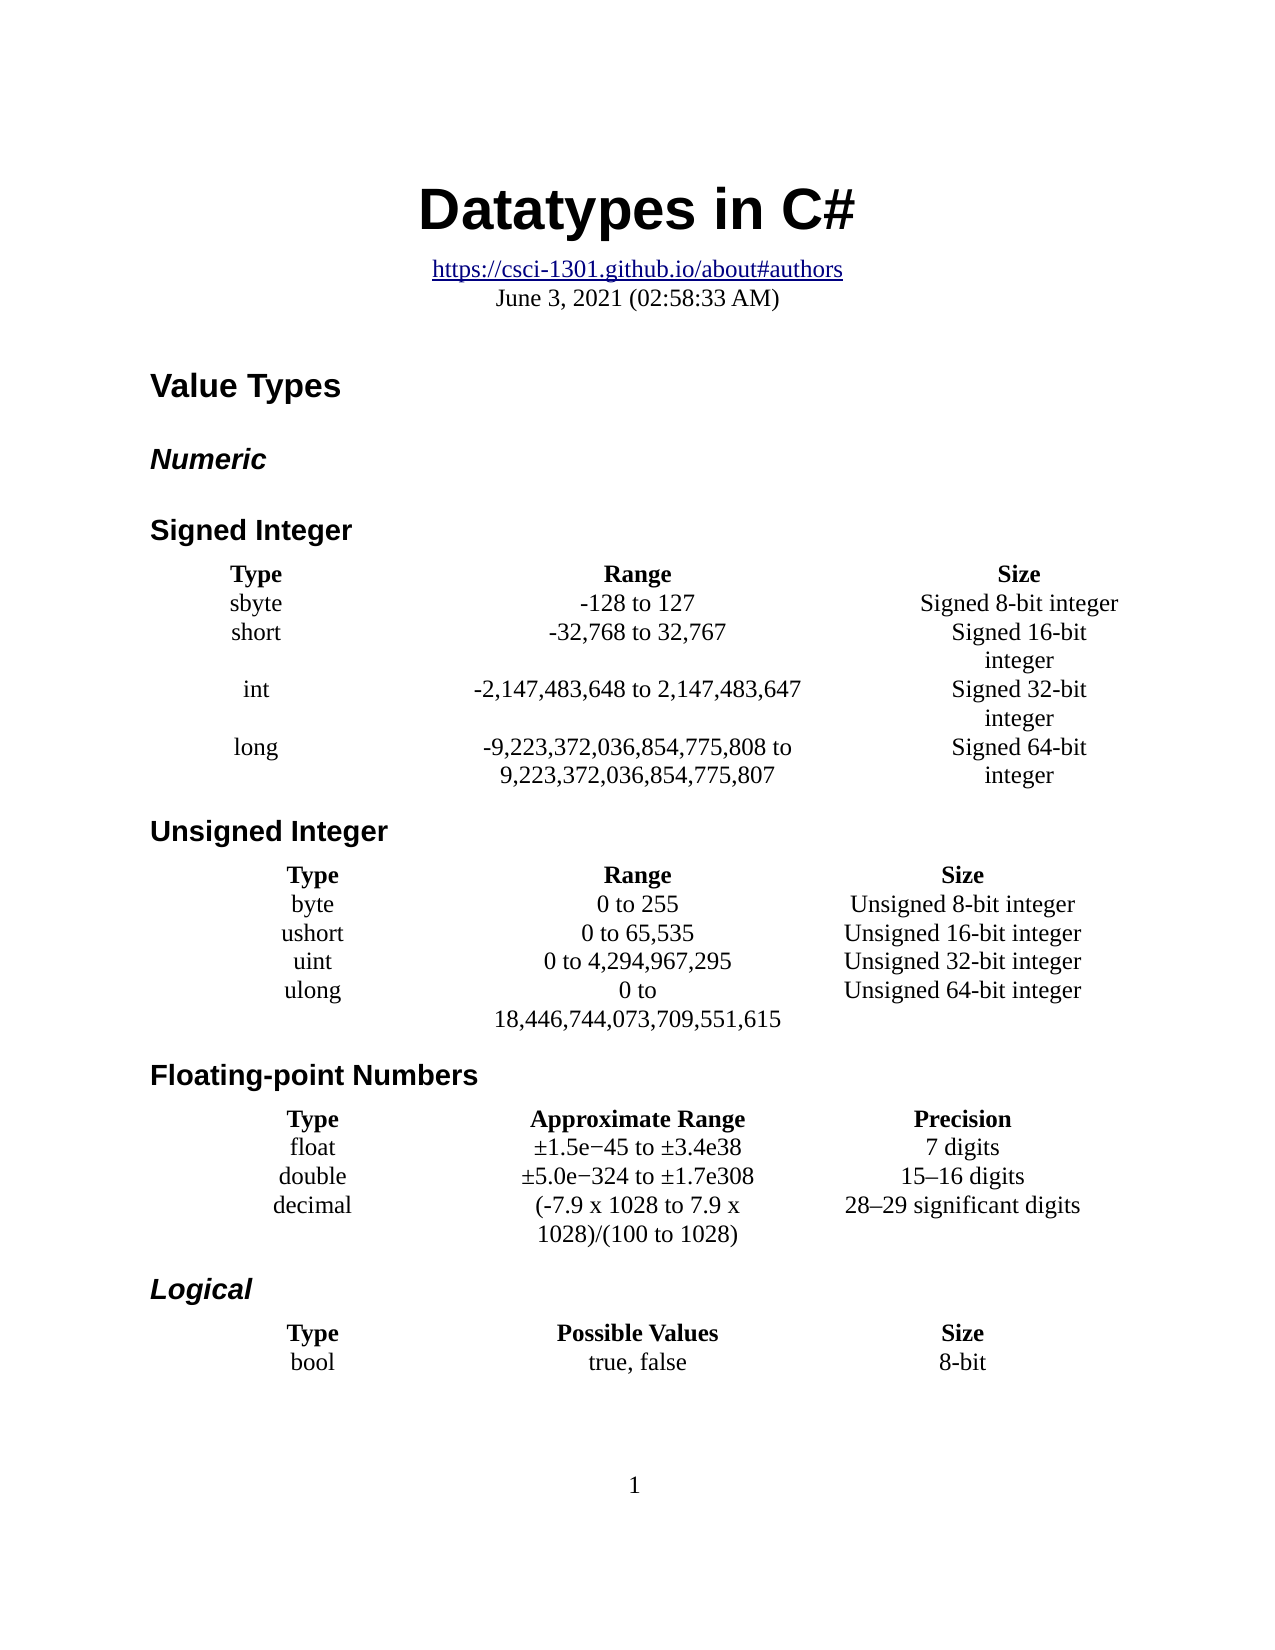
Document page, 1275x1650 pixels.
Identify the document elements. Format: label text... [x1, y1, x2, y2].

table_cell ushort [150, 918, 475, 946]
table_cell -2,147,483,648 to 2,147,483,647 [362, 674, 913, 732]
table_cell Unsigned 16-bit integer [800, 918, 1125, 946]
table_cell -128 to 127 [362, 588, 913, 617]
table_cell -9,223,372,036,854,775,808 to 9,223,372,036,854,775,807 [362, 732, 913, 789]
table_header Approximate Range [475, 1104, 800, 1132]
text https://csci-1301.github.io/about#authors [150, 254, 1125, 283]
table_header Type [150, 1319, 475, 1347]
table_cell int [150, 674, 362, 732]
table_cell 7 digits [800, 1133, 1125, 1161]
title Datatypes in C# [150, 175, 1125, 242]
table_cell ±5.0e−324 to ±1.7e308 [475, 1161, 800, 1190]
subtitle Logical [150, 1272, 1125, 1306]
subtitle Numeric [150, 442, 1125, 476]
table_cell Signed 16-bit integer [913, 617, 1125, 674]
table_cell 8-bit [800, 1347, 1125, 1376]
table_cell (-7.9 x 1028 to 7.9 x 1028)/(100 to 1028) [475, 1190, 800, 1247]
table_cell true, false [475, 1347, 800, 1376]
table_cell short [150, 617, 362, 674]
table_cell Unsigned 64-bit integer [800, 975, 1125, 1033]
table_cell 0 to 65,535 [475, 918, 800, 946]
table_cell 0 to 18,446,744,073,709,551,615 [475, 975, 800, 1033]
table_header Type [150, 559, 362, 588]
text June 3, 2021 (02:58:33 AM) [150, 283, 1125, 312]
table_cell bool [150, 1347, 475, 1376]
table_cell Unsigned 8-bit integer [800, 889, 1125, 918]
table_cell Unsigned 32-bit integer [800, 946, 1125, 975]
table_cell 15–16 digits [800, 1161, 1125, 1190]
table_cell ±1.5e−45 to ±3.4e38 [475, 1133, 800, 1161]
subtitle Signed Integer [150, 513, 1125, 547]
table_cell 28–29 significant digits [800, 1190, 1125, 1247]
table_cell Signed 32-bit integer [913, 674, 1125, 732]
table_cell float [150, 1133, 475, 1161]
table_cell 0 to 255 [475, 889, 800, 918]
table_header Possible Values [475, 1319, 800, 1347]
table_cell 0 to 4,294,967,295 [475, 946, 800, 975]
table_cell double [150, 1161, 475, 1190]
table_cell uint [150, 946, 475, 975]
subtitle Unsigned Integer [150, 814, 1125, 848]
table_cell -32,768 to 32,767 [362, 617, 913, 674]
table_cell byte [150, 889, 475, 918]
table_cell sbyte [150, 588, 362, 617]
table_header Precision [800, 1104, 1125, 1132]
table_header Size [800, 1319, 1125, 1347]
subtitle Value Types [150, 366, 1125, 404]
table_cell ulong [150, 975, 475, 1033]
table_cell Signed 8-bit integer [913, 588, 1125, 617]
table_header Range [362, 559, 913, 588]
table_cell Signed 64-bit integer [913, 732, 1125, 789]
table_header Type [150, 1104, 475, 1132]
subtitle Floating-point Numbers [150, 1058, 1125, 1091]
table_header Range [475, 860, 800, 889]
table_cell long [150, 732, 362, 789]
table_header Type [150, 860, 475, 889]
table_header Size [800, 860, 1125, 889]
table_header Size [913, 559, 1125, 588]
table_cell decimal [150, 1190, 475, 1247]
